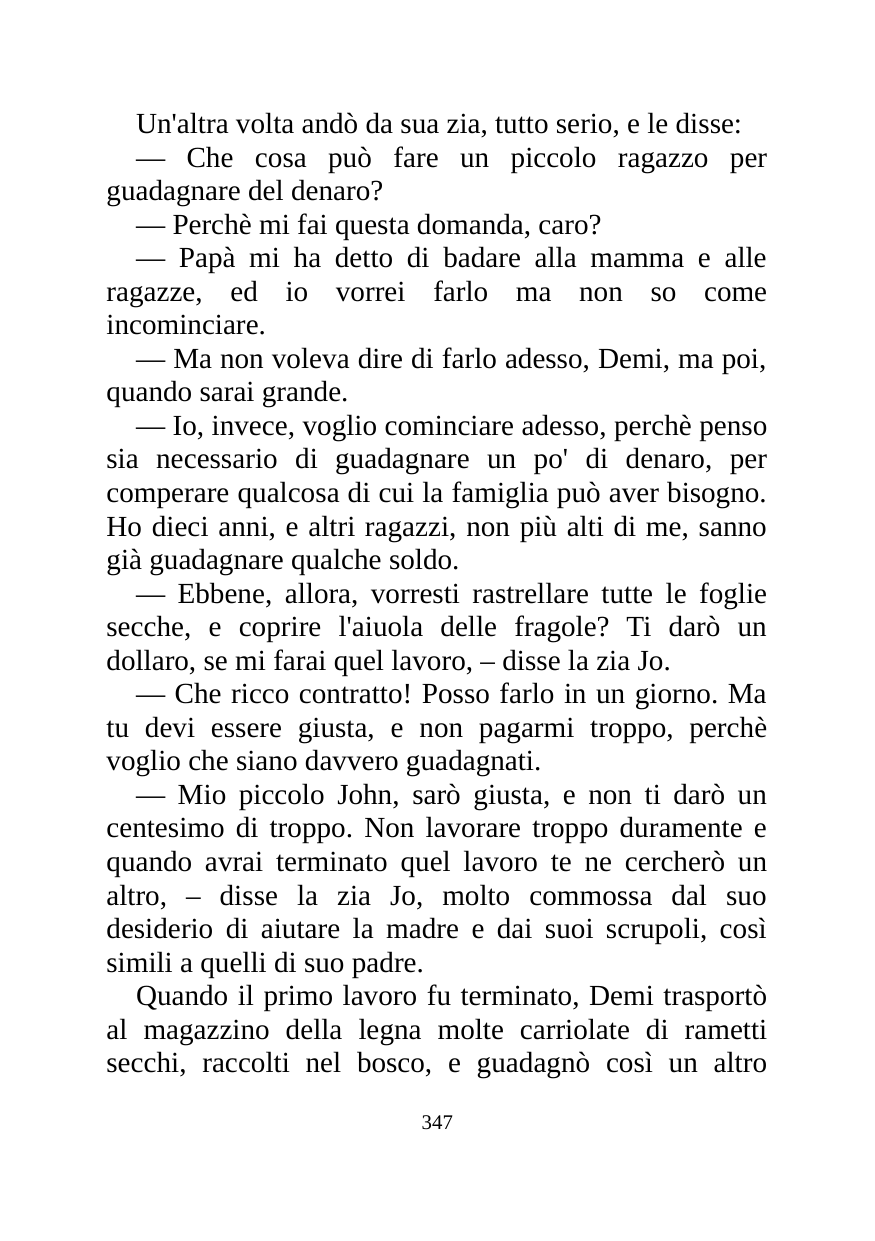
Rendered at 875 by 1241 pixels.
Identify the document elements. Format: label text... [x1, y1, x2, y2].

text Un'altra volta andò da sua zia, tutto serio, e le disse: [106, 106, 768, 140]
text — Papà mi ha detto di badare alla mamma e alle ragazze, ed io vorrei farlo ma non so come incominciare. [106, 240, 768, 341]
text — Perchè mi fai questa domanda, caro? [106, 207, 768, 240]
text — Ebbene, allora, vorresti rastrellare tutte le foglie secche, e coprire l'aiuola delle fragole? Ti darò un dollaro, se mi farai quel lavoro, – disse la zia Jo. [106, 576, 768, 676]
text — Che cosa può fare un piccolo ragazzo per guadagnare del denaro? [106, 140, 768, 207]
text — Io, invece, voglio cominciare adesso, perchè penso sia necessario di guadagnare un po' di denaro, per comperare qualcosa di cui la famiglia può aver bisogno. Ho dieci anni, e altri ragazzi, non più alti di me, sanno già guadagnare qualche soldo. [106, 408, 768, 576]
text — Che ricco contratto! Posso farlo in un giorno. Ma tu devi essere giusta, e non pagarmi troppo, perchè voglio che siano davvero guadagnati. [106, 676, 768, 777]
text Quando il primo lavoro fu terminato, Demi trasportò al magazzino della legna molte carriolate di rametti secchi, raccolti nel bosco, e guadagnò così un altro [106, 978, 768, 1079]
text — Ma non voleva dire di farlo adesso, Demi, ma poi, quando sarai grande. [106, 341, 768, 408]
text — Mio piccolo John, sarò giusta, e non ti darò un centesimo di troppo. Non lavorare troppo duramente e quando avrai terminato quel lavoro te ne cercherò un altro, – disse la zia Jo, molto commossa dal suo desiderio di aiutare la madre e dai suoi scrupoli, così simili a quelli di suo padre. [106, 777, 768, 978]
